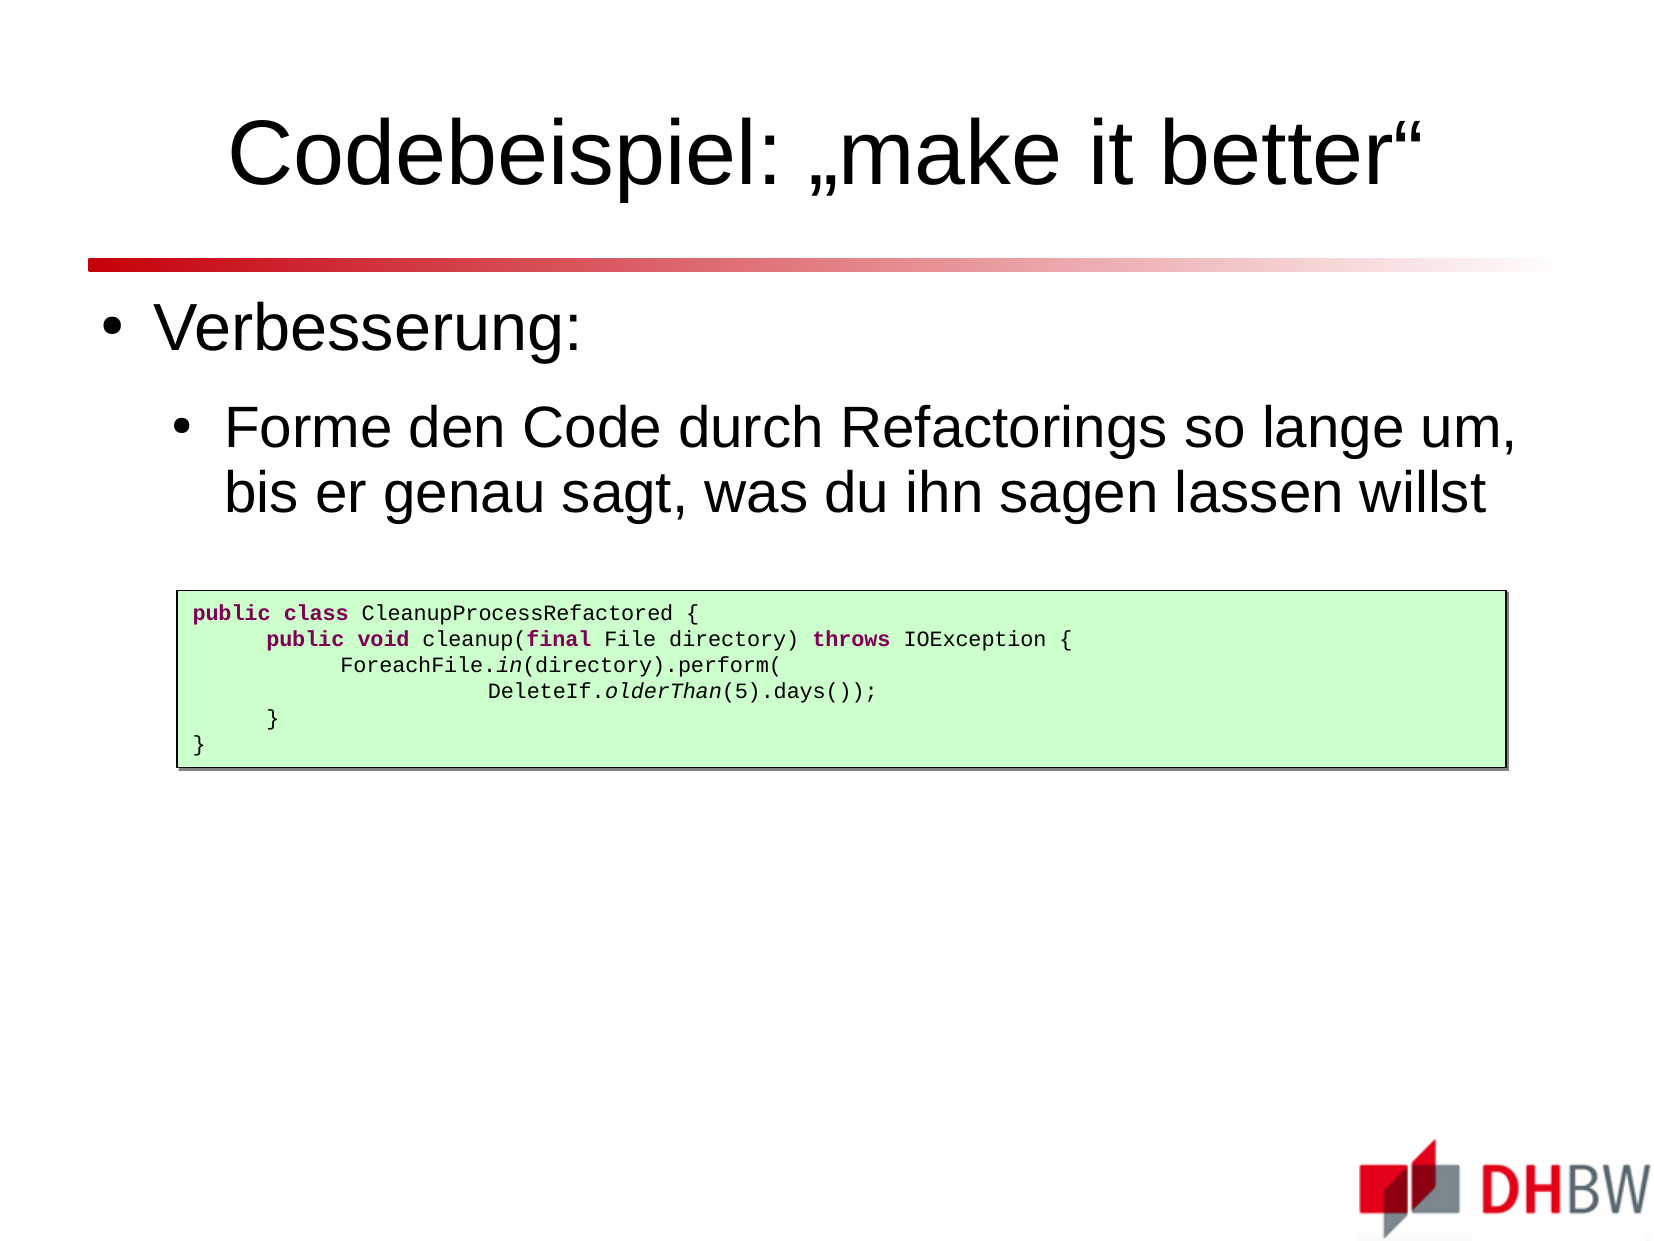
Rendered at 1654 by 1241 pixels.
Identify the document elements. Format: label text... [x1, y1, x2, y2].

title Codebeispiel: „make it better“ [82, 56, 1571, 250]
picture [1358, 1137, 1652, 1241]
list Verbesserung: Forme den Code durch Refactorings so lange um, bis er genau sagt, was du ihn sagen lassen willst [82, 290, 1571, 1094]
